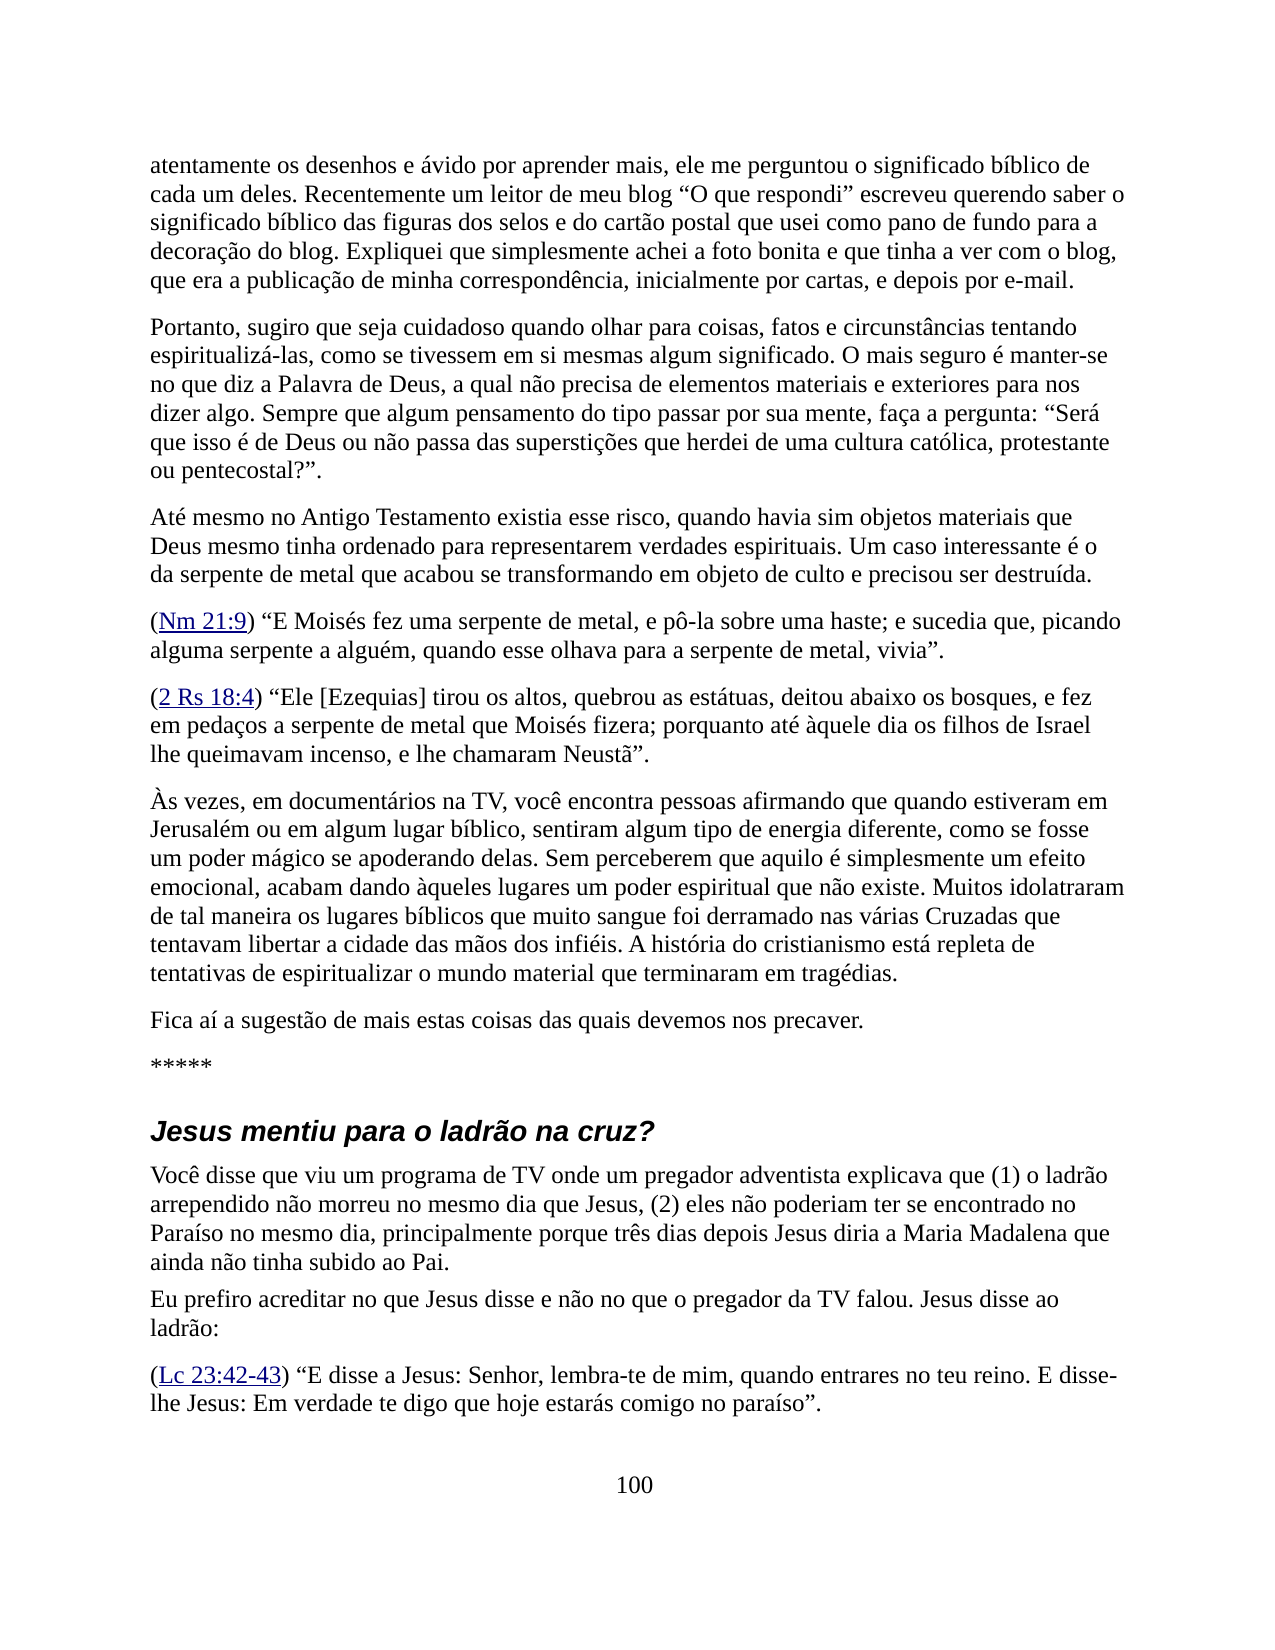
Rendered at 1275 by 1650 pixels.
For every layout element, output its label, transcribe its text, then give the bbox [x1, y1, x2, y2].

subtitle Jesus mentiu para o ladrão na cruz? [150, 1114, 1125, 1148]
text ***** [150, 1052, 1125, 1080]
text (Lc 23:42-43) “E disse a Jesus: Senhor, lembra-te de mim, quando entrares no teu reino. E disse-lhe Jesus: Em verdade te digo que hoje estarás comigo no paraíso”. [150, 1360, 1125, 1417]
text Eu prefiro acreditar no que Jesus disse e não no que o pregador da TV falou. Jesus disse ao ladrão: [150, 1284, 1125, 1342]
text Às vezes, em documentários na TV, você encontra pessoas afirmando que quando estiveram em Jerusalém ou em algum lugar bíblico, sentiram algum tipo de energia diferente, como se fosse um poder mágico se apoderando delas. Sem perceberem que aquilo é simplesmente um efeito emocional, acabam dando àqueles lugares um poder espiritual que não existe. Muitos idolatraram de tal maneira os lugares bíblicos que muito sangue foi derramado nas várias Cruzadas que tentavam libertar a cidade das mãos dos infiéis. A história do cristianismo está repleta de tentativas de espiritualizar o mundo material que terminaram em tragédias. [150, 786, 1125, 987]
text Você disse que viu um programa de TV onde um pregador adventista explicava que (1) o ladrão arrependido não morreu no mesmo dia que Jesus, (2) eles não poderiam ter se encontrado no Paraíso no mesmo dia, principalmente porque três dias depois Jesus diria a Maria Madalena que ainda não tinha subido ao Pai. [150, 1160, 1125, 1275]
text Até mesmo no Antigo Testamento existia esse risco, quando havia sim objetos materiais que Deus mesmo tinha ordenado para representarem verdades espirituais. Um caso interessante é o da serpente de metal que acabou se transformando em objeto de culto e precisou ser destruída. [150, 502, 1125, 588]
text (2 Rs 18:4) “Ele [Ezequias] tirou os altos, quebrou as estátuas, deitou abaixo os bosques, e fez em pedaços a serpente de metal que Moisés fizera; porquanto até àquele dia os filhos de Israel lhe queimavam incenso, e lhe chamaram Neustã”. [150, 682, 1125, 768]
text Portanto, sugiro que seja cuidadoso quando olhar para coisas, fatos e circunstâncias tentando espiritualizá-las, como se tivessem em si mesmas algum significado. O mais seguro é manter-se no que diz a Palavra de Deus, a qual não precisa de elementos materiais e exteriores para nos dizer algo. Sempre que algum pensamento do tipo passar por sua mente, faça a pergunta: “Será que isso é de Deus ou não passa das superstições que herdei de uma cultura católica, protestante ou pentecostal?”. [150, 312, 1125, 484]
text atentamente os desenhos e ávido por aprender mais, ele me perguntou o significado bíblico de cada um deles. Recentemente um leitor de meu blog “O que respondi” escreveu querendo saber o significado bíblico das figuras dos selos e do cartão postal que usei como pano de fundo para a decoração do blog. Expliquei que simplesmente achei a foto bonita e que tinha a ver com o blog, que era a publicação de minha correspondência, inicialmente por cartas, e depois por e-mail. [150, 150, 1125, 294]
text (Nm 21:9) “E Moisés fez uma serpente de metal, e pô-la sobre uma haste; e sucedia que, picando alguma serpente a alguém, quando esse olhava para a serpente de metal, vivia”. [150, 606, 1125, 664]
text Fica aí a sugestão de mais estas coisas das quais devemos nos precaver. [150, 1005, 1125, 1034]
